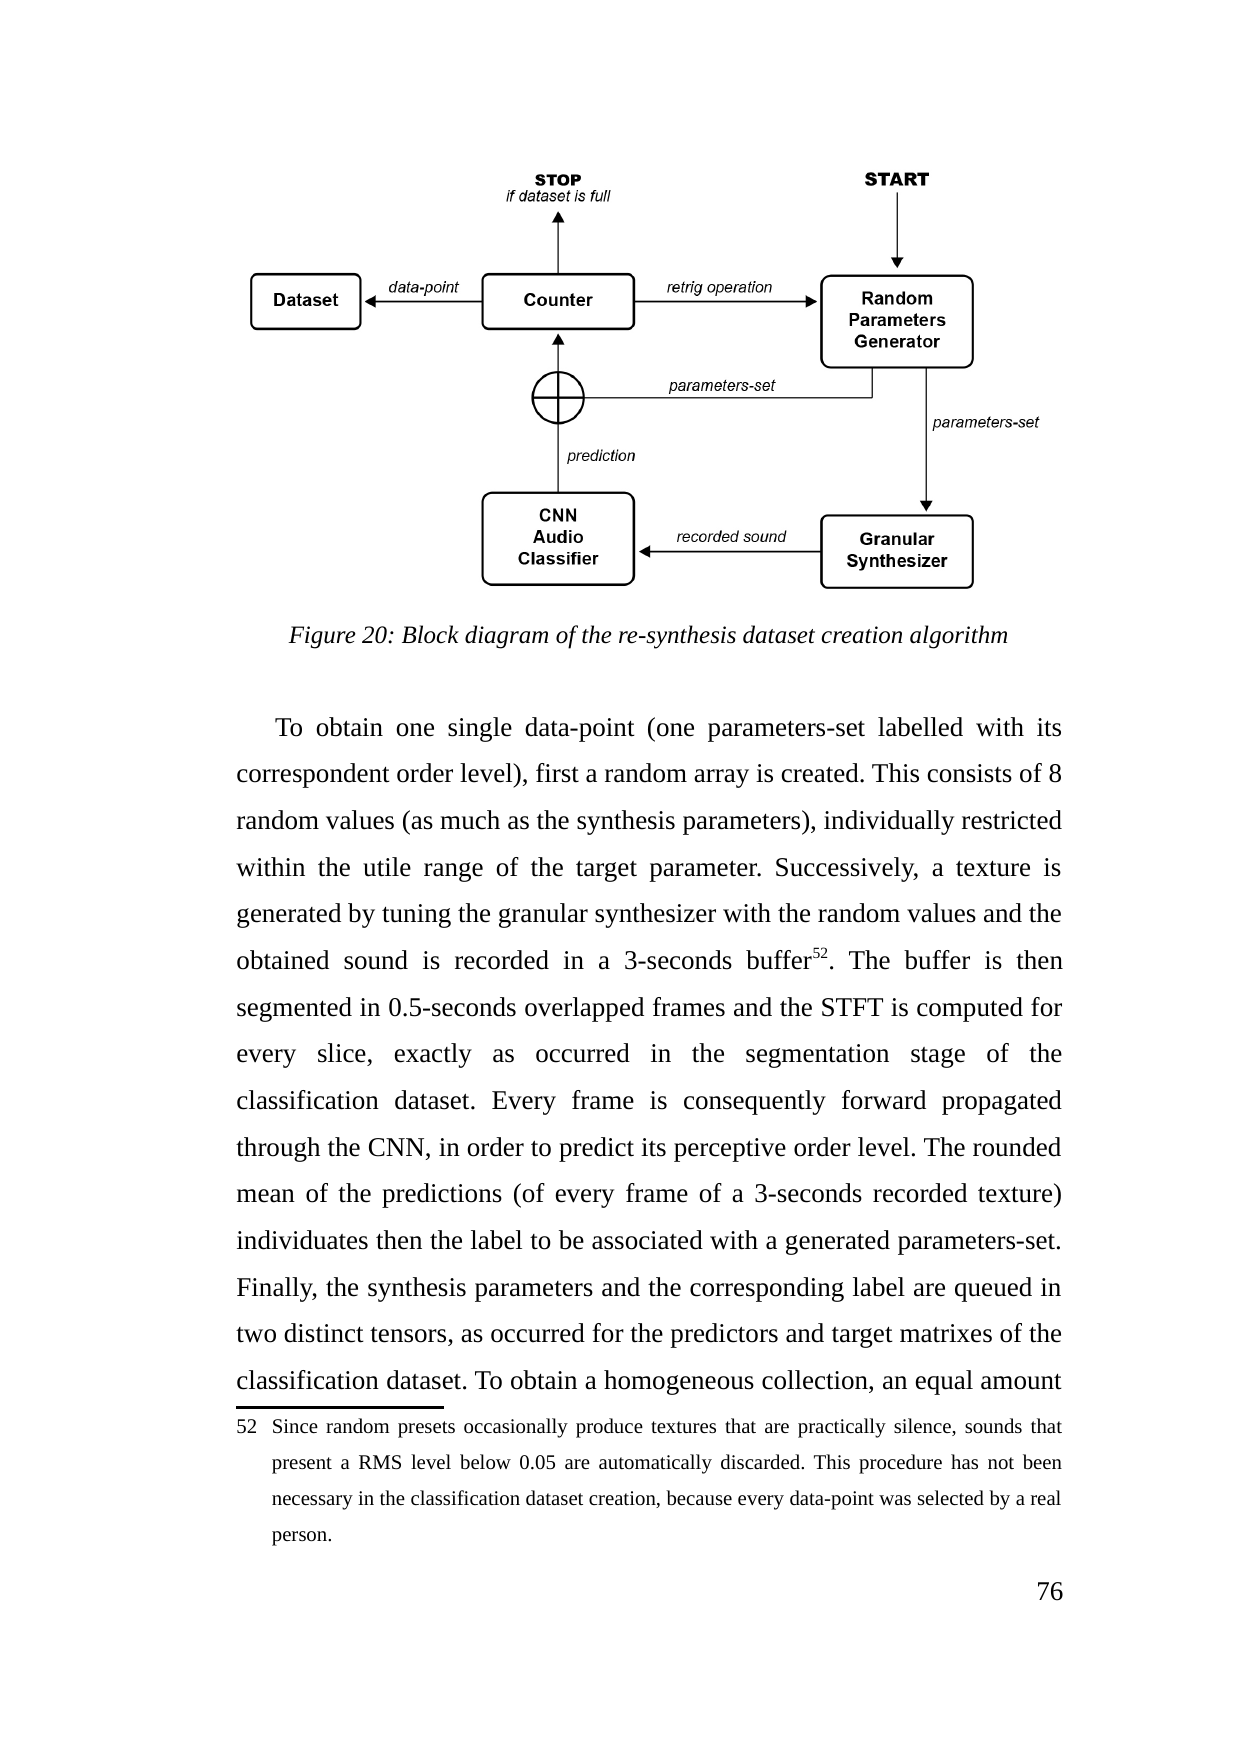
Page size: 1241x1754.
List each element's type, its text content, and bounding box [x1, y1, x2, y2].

text Figure 20: Block diagram of the re-synthesis dataset creation algorithm [236, 606, 1063, 649]
picture [236, 160, 1063, 606]
text Since random presets occasionally produce textures that are practically silence, sounds that present a RMS level below 0.05 are automatically discarded. This procedure has not been necessary in the classification dataset creation, because every data-point was selected by a real person. [236, 1413, 1063, 1546]
text To obtain one single data-point (one parameters-set labelled with its correspondent order level), first a random array is created. This consists of 8 random values (as much as the synthesis parameters), individually restricted within the utile range of the target parameter. Successively, a texture is generated by tuning the granular synthesizer with the random values and the obtained sound is recorded in a 3-seconds buffer. The buffer is then segmented in 0.5-seconds overlapped frames and the STFT is computed for every slice, exactly as occurred in the segmentation stage of the classification dataset. Every frame is consequently forward propagated through the CNN, in order to predict its perceptive order level. The rounded mean of the predictions (of every frame of a 3-seconds recorded texture) individuates then the label to be associated with a generated parameters-set. Finally, the synthesis parameters and the corresponding label are queued in two distinct tensors, as occurred for the predictors and target matrixes of the classification dataset. To obtain a homogeneous collection, an equal amount [236, 711, 1063, 1395]
